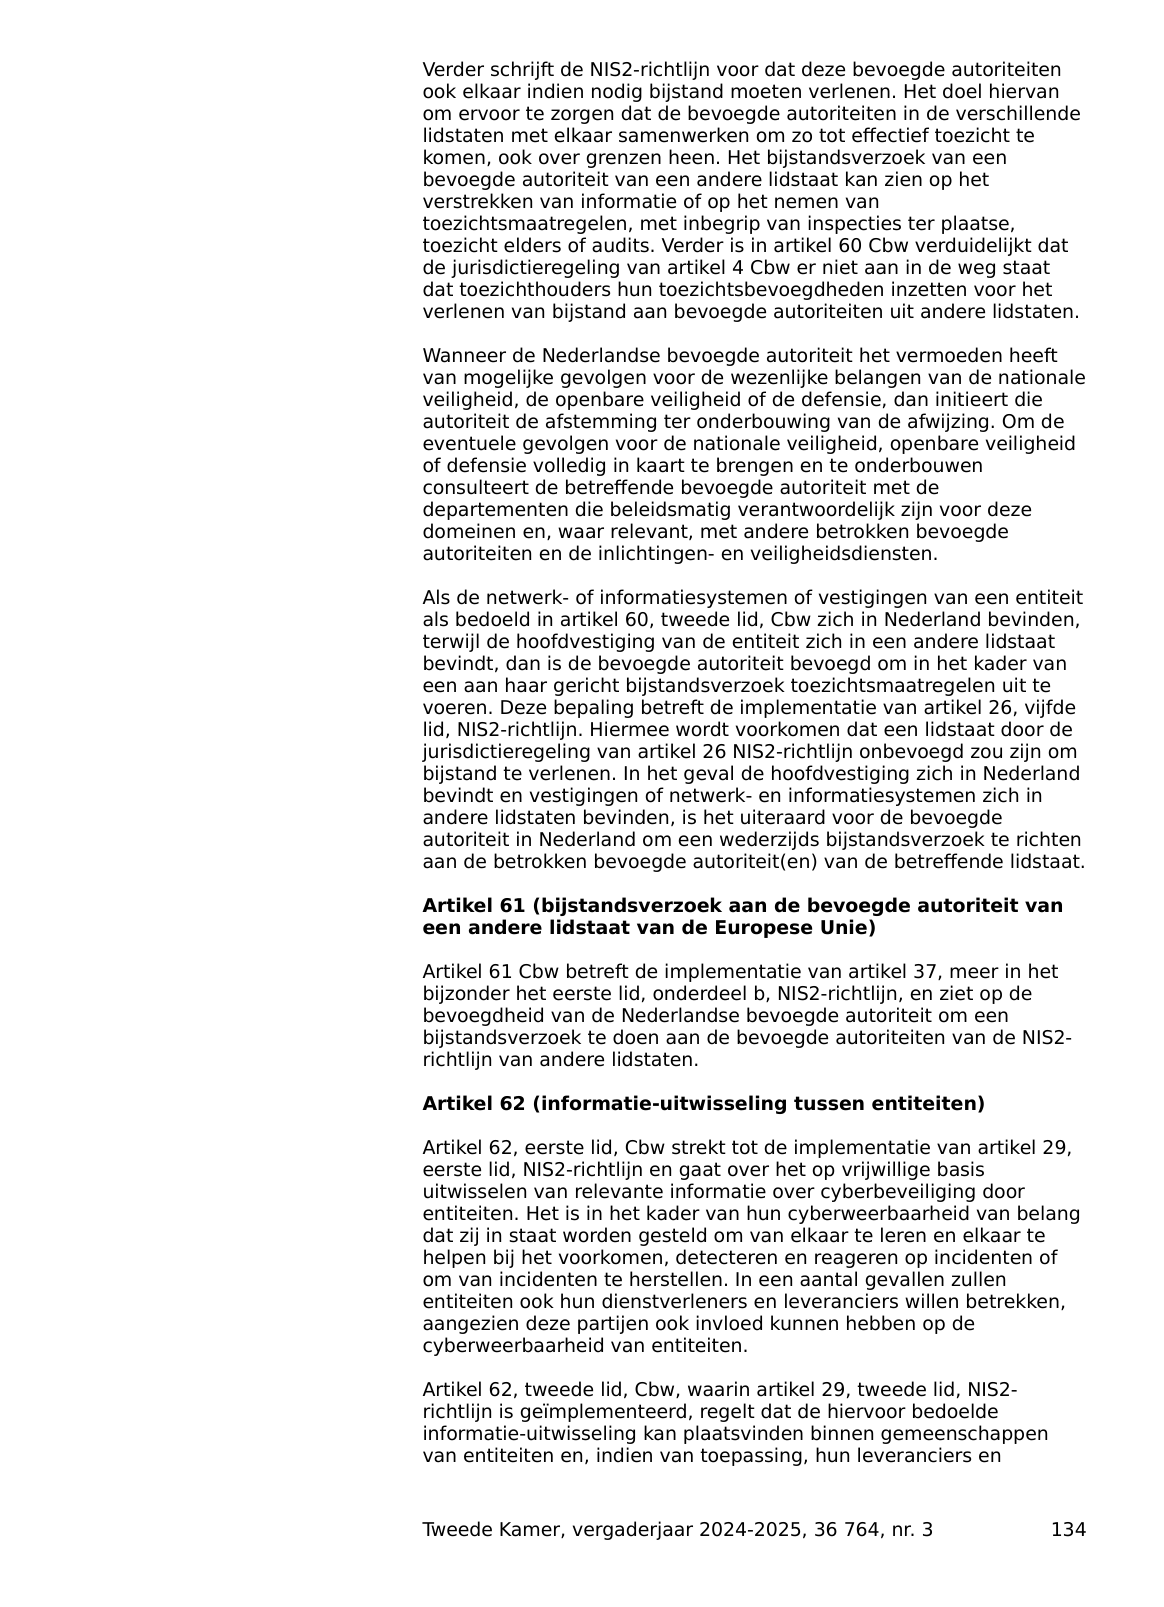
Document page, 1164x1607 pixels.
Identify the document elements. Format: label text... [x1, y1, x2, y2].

text Artikel 62, eerste lid, Cbw strekt tot de implementatie van artikel 29, eerste lid, NIS2-richtlijn en gaat over het op vrijwillige basis uitwisselen van relevante informatie over cyberbeveiliging door entiteiten. Het is in het kader van hun cyberweerbaarheid van belang dat zij in staat worden gesteld om van elkaar te leren en elkaar te helpen bij het voorkomen, detecteren en reageren op incidenten of om van incidenten te herstellen. In een aantal gevallen zullen entiteiten ook hun dienstverleners en leveranciers willen betrekken, aangezien deze partijen ook invloed kunnen hebben op de cyberweerbaarheid van entiteiten. [422, 1137, 1087, 1357]
text Verder schrijft de NIS2-richtlijn voor dat deze bevoegde autoriteiten ook elkaar indien nodig bijstand moeten verlenen. Het doel hiervan om ervoor te zorgen dat de bevoegde autoriteiten in de verschillende lidstaten met elkaar samenwerken om zo tot effectief toezicht te komen, ook over grenzen heen. Het bijstandsverzoek van een bevoegde autoriteit van een andere lidstaat kan zien op het verstrekken van informatie of op het nemen van toezichtsmaatregelen, met inbegrip van inspecties ter plaatse, toezicht elders of audits. Verder is in artikel 60 Cbw verduidelijkt dat de jurisdictieregeling van artikel 4 Cbw er niet aan in de weg staat dat toezichthouders hun toezichtsbevoegdheden inzetten voor het verlenen van bijstand aan bevoegde autoriteiten uit andere lidstaten. [422, 59, 1087, 323]
text Als de netwerk- of informatiesystemen of vestigingen van een entiteit als bedoeld in artikel 60, tweede lid, Cbw zich in Nederland bevinden, terwijl de hoofdvestiging van de entiteit zich in een andere lidstaat bevindt, dan is de bevoegde autoriteit bevoegd om in het kader van een aan haar gericht bijstandsverzoek toezichtsmaatregelen uit te voeren. Deze bepaling betreft de implementatie van artikel 26, vijfde lid, NIS2-richtlijn. Hiermee wordt voorkomen dat een lidstaat door de jurisdictieregeling van artikel 26 NIS2-richtlijn onbevoegd zou zijn om bijstand te verlenen. In het geval de hoofdvestiging zich in Nederland bevindt en vestigingen of netwerk- en informatiesystemen zich in andere lidstaten bevinden, is het uiteraard voor de bevoegde autoriteit in Nederland om een wederzijds bijstandsverzoek te richten aan de betrokken bevoegde autoriteit(en) van de betreffende lidstaat. [422, 587, 1087, 873]
text Artikel 61 Cbw betreft de implementatie van artikel 37, meer in het bijzonder het eerste lid, onderdeel b, NIS2-richtlijn, en ziet op de bevoegdheid van de Nederlandse bevoegde autoriteit om een bijstandsverzoek te doen aan de bevoegde autoriteiten van de NIS2-richtlijn van andere lidstaten. [422, 961, 1087, 1071]
text Artikel 62, tweede lid, Cbw, waarin artikel 29, tweede lid, NIS2-richtlijn is geïmplementeerd, regelt dat de hiervoor bedoelde informatie-uitwisseling kan plaatsvinden binnen gemeenschappen van entiteiten en, indien van toepassing, hun leveranciers en [422, 1379, 1087, 1467]
text Wanneer de Nederlandse bevoegde autoriteit het vermoeden heeft van mogelijke gevolgen voor de wezenlijke belangen van de nationale veiligheid, de openbare veiligheid of de defensie, dan initieert die autoriteit de afstemming ter onderbouwing van de afwijzing. Om de eventuele gevolgen voor de nationale veiligheid, openbare veiligheid of defensie volledig in kaart te brengen en te onderbouwen consulteert de betreffende bevoegde autoriteit met de departementen die beleidsmatig verantwoordelijk zijn voor deze domeinen en, waar relevant, met andere betrokken bevoegde autoriteiten en de inlichtingen- en veiligheidsdiensten. [422, 345, 1087, 565]
subtitle Artikel 62 (informatie-uitwisseling tussen entiteiten) [422, 1093, 1087, 1115]
subtitle Artikel 61 (bijstandsverzoek aan de bevoegde autoriteit van een andere lidstaat van de Europese Unie) [422, 895, 1087, 939]
